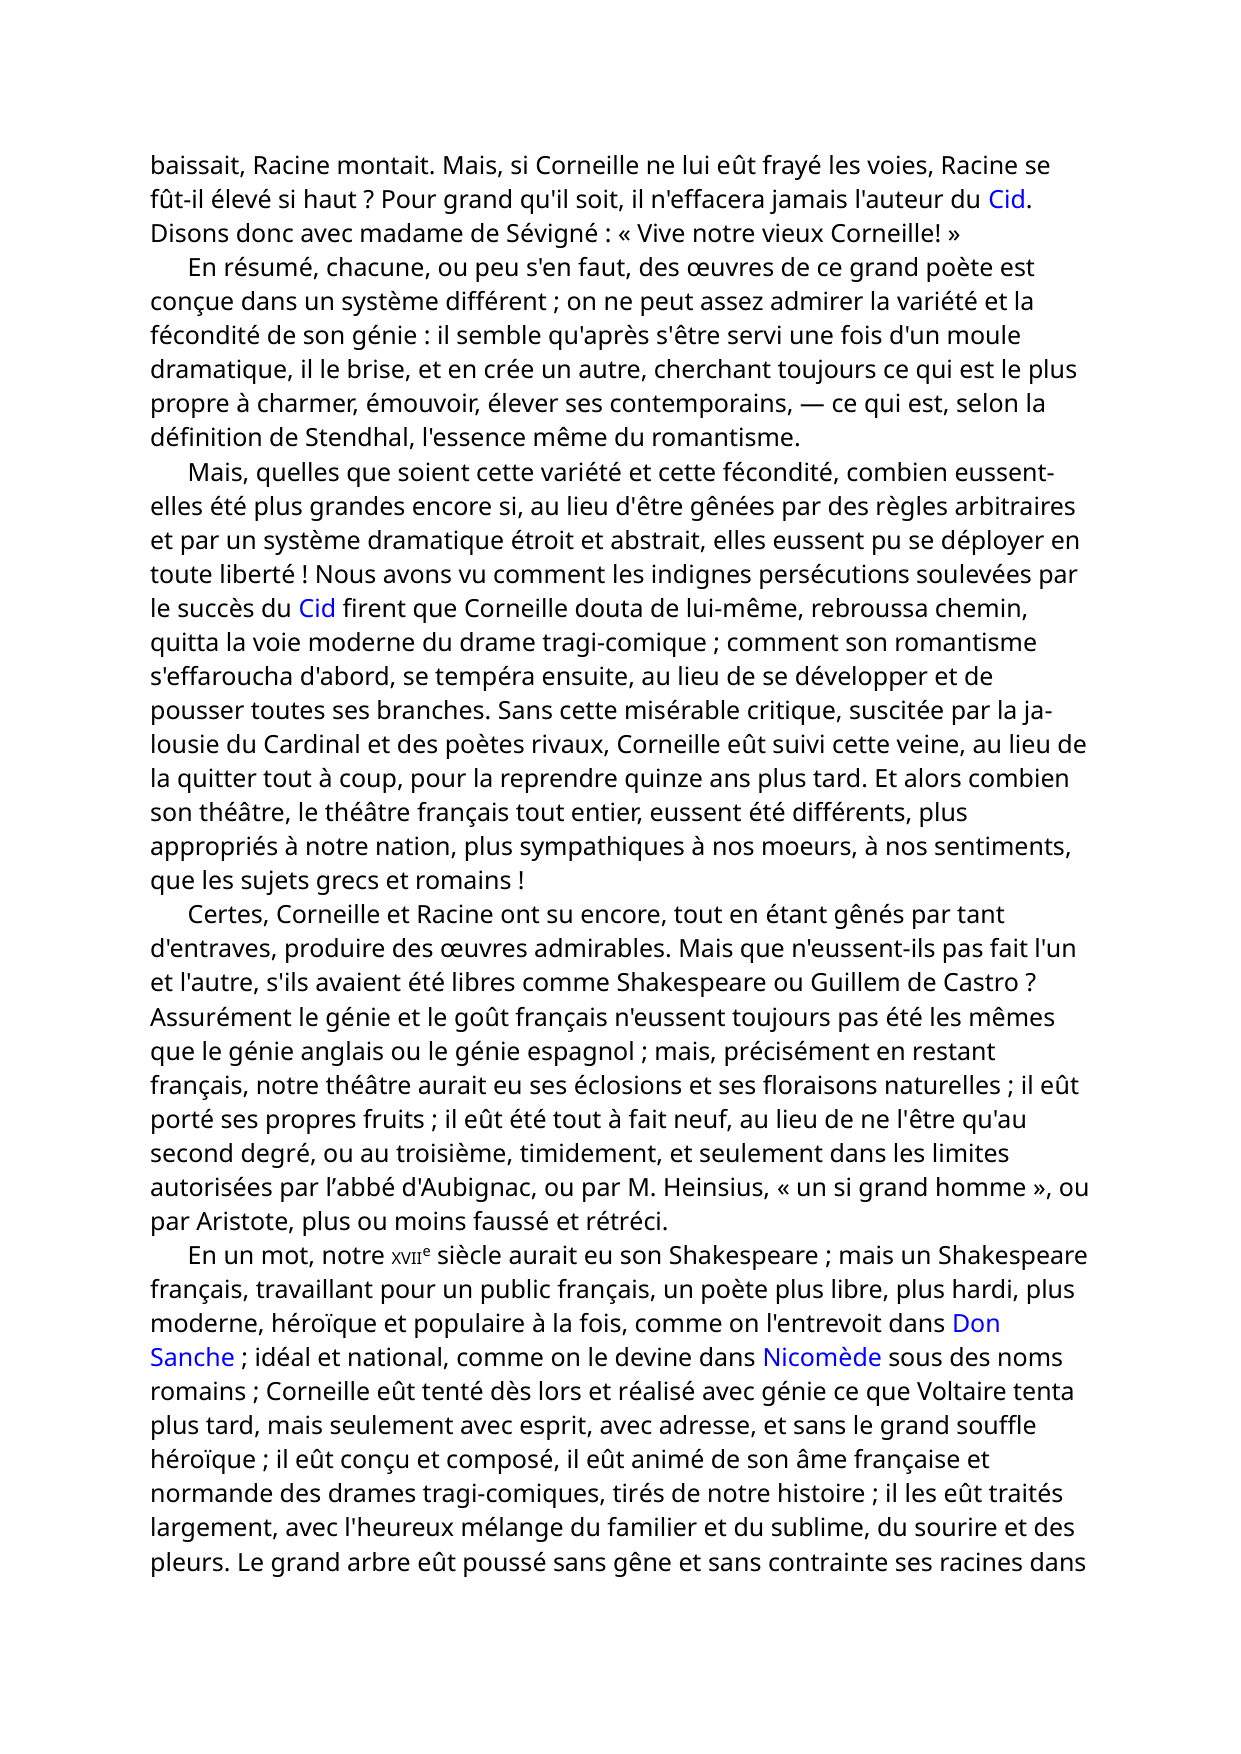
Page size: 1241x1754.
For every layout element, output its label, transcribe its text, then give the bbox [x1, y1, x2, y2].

text En résumé, chacune, ou peu s'en faut, des œuvres de ce grand poète est conçue dans un sys­tème différent ; on ne peut assez admirer la variété et la fécondité de son génie : il semble qu'après s'être servi une fois d'un moule dramatique, il le brise, et en crée un autre, cherchant toujours ce qui est le plus propre à charmer, émouvoir, élever ses contemporains, — ce qui est, selon la définition de Stendhal, l'essence même du romantisme. [150, 250, 1091, 454]
text baissait, Racine montait. Mais, si Corneille ne lui eût frayé les voies, Racine se fût-il élevé si haut ? Pour grand qu'il soit, il n'effacera jamais l'auteur du Cid. Disons donc avec madame de Sévigné : « Vive notre vieux Corneille! » [150, 148, 1091, 250]
text Mais, quelles que soient cette variété et cette fécondité, combien eussent-elles été plus grandes encore si, au lieu d'être gênées par des règles arbitraires et par un système dramatique étroit et abstrait, elles eussent pu se déployer en toute liberté ! Nous avons vu comment les indi­gnes persécutions soulevées par le succès du Cid firent que Corneille douta de lui-même, re­broussa chemin, quitta la voie moderne du drame tragi-comique ; comment son romantisme s'effa­roucha d'abord, se tempéra ensuite, au lieu de se développer et de pousser toutes ses branches. Sans cette misérable critique, suscitée par la ja­lousie du Cardinal et des poètes rivaux, Corneille eût suivi cette veine, au lieu de la quitter tout à coup, pour la reprendre quinze ans plus tard. Et alors combien son théâtre, le théâtre français tout entier, eussent été différents, plus appropriés à notre nation, plus sympathiques à nos moeurs, à nos sentiments, que les sujets grecs et romains ! [150, 454, 1091, 897]
text En un mot, notre xviie siècle aurait eu son Shakespeare ; mais un Shakespeare français, travail­lant pour un public français, un poète plus libre, plus hardi, plus moderne, héroïque et popu­laire à la fois, comme on l'entrevoit dans Don Sanche ; idéal et national, comme on le devine dans Nicomède sous des noms romains ; Corneille eût tenté dès lors et réalisé avec génie ce que Voltaire tenta plus tard, mais seulement avec esprit, avec adresse, et sans le grand souffle héroïque ; il eût conçu et composé, il eût animé de son âme française et normande des drames tragi-comiques, tirés de notre histoire ; il les eût traités largement, avec l'heureux mélange du familier et du sublime, du sourire et des pleurs. Le grand arbre eût poussé sans gêne et sans contrainte ses racines dans [150, 1238, 1091, 1578]
text Certes, Corneille et Racine ont su encore, tout en étant gênés par tant d'entraves, produire des œuvres admirables. Mais que n'eussent-ils pas fait l'un et l'autre, s'ils avaient été libres comme Shakes­peare ou Guillem de Castro ? Assurément le génie et le goût français n'eussent toujours pas été les mêmes que le génie anglais ou le génie espagnol ; mais, précisément en restant français, notre théâtre aurait eu ses éclosions et ses floraisons naturelles ; il eût porté ses propres fruits ; il eût été tout à fait neuf, au lieu de ne l'être qu'au second degré, ou au troisième, timidement, et seulement dans les limites autorisées par l’abbé d'Aubignac, ou par M. Heinsius, « un si grand homme », ou par Aristote, plus ou moins faussé et rétréci. [150, 897, 1091, 1238]
